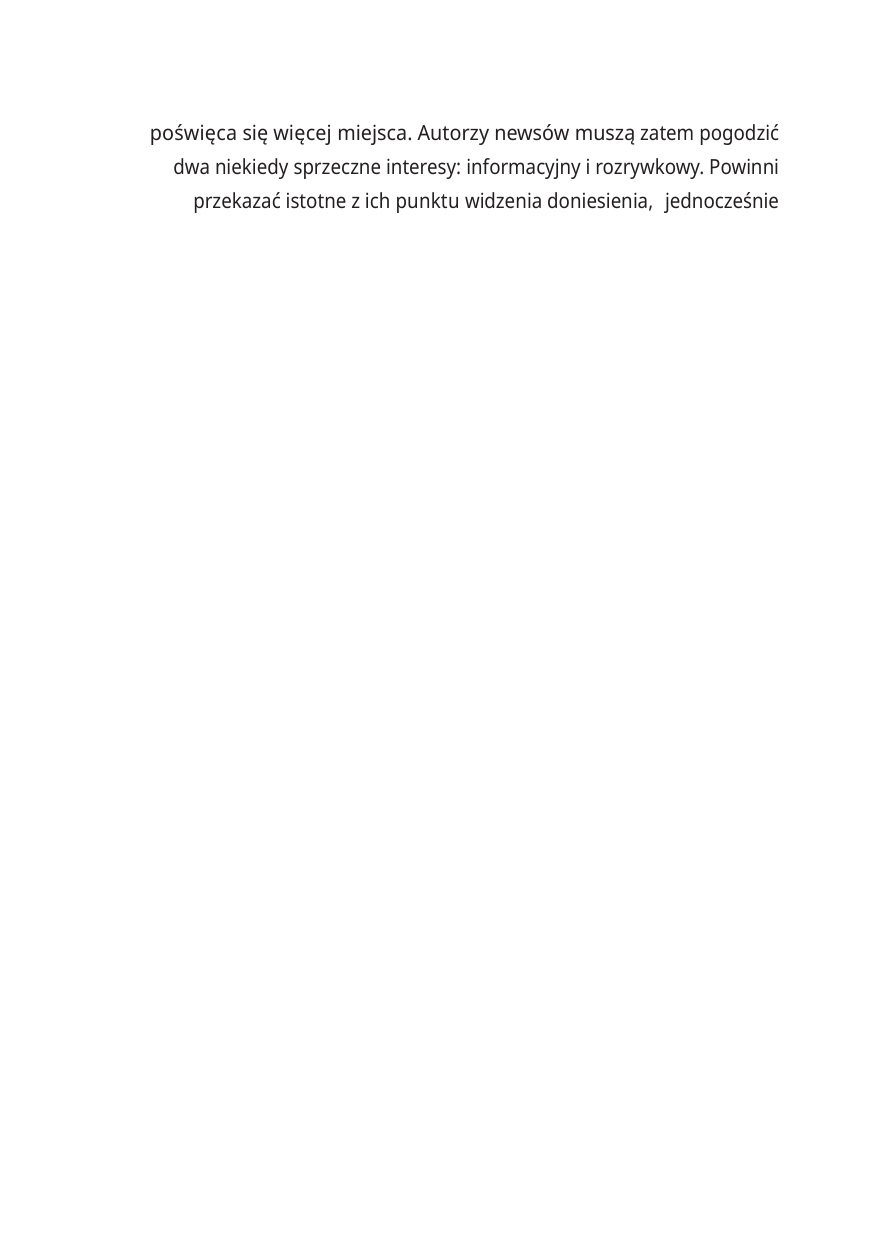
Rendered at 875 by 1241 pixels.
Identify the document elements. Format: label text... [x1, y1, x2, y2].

text poświęca się więcej miejsca. Autorzy newsów muszą zatem pogodzić dwa niekiedy sprzeczne interesy: informacyjny i rozrywkowy. Powinni przekazać istotne z ich punktu widzenia doniesienia, jednocześnie [136, 118, 779, 215]
